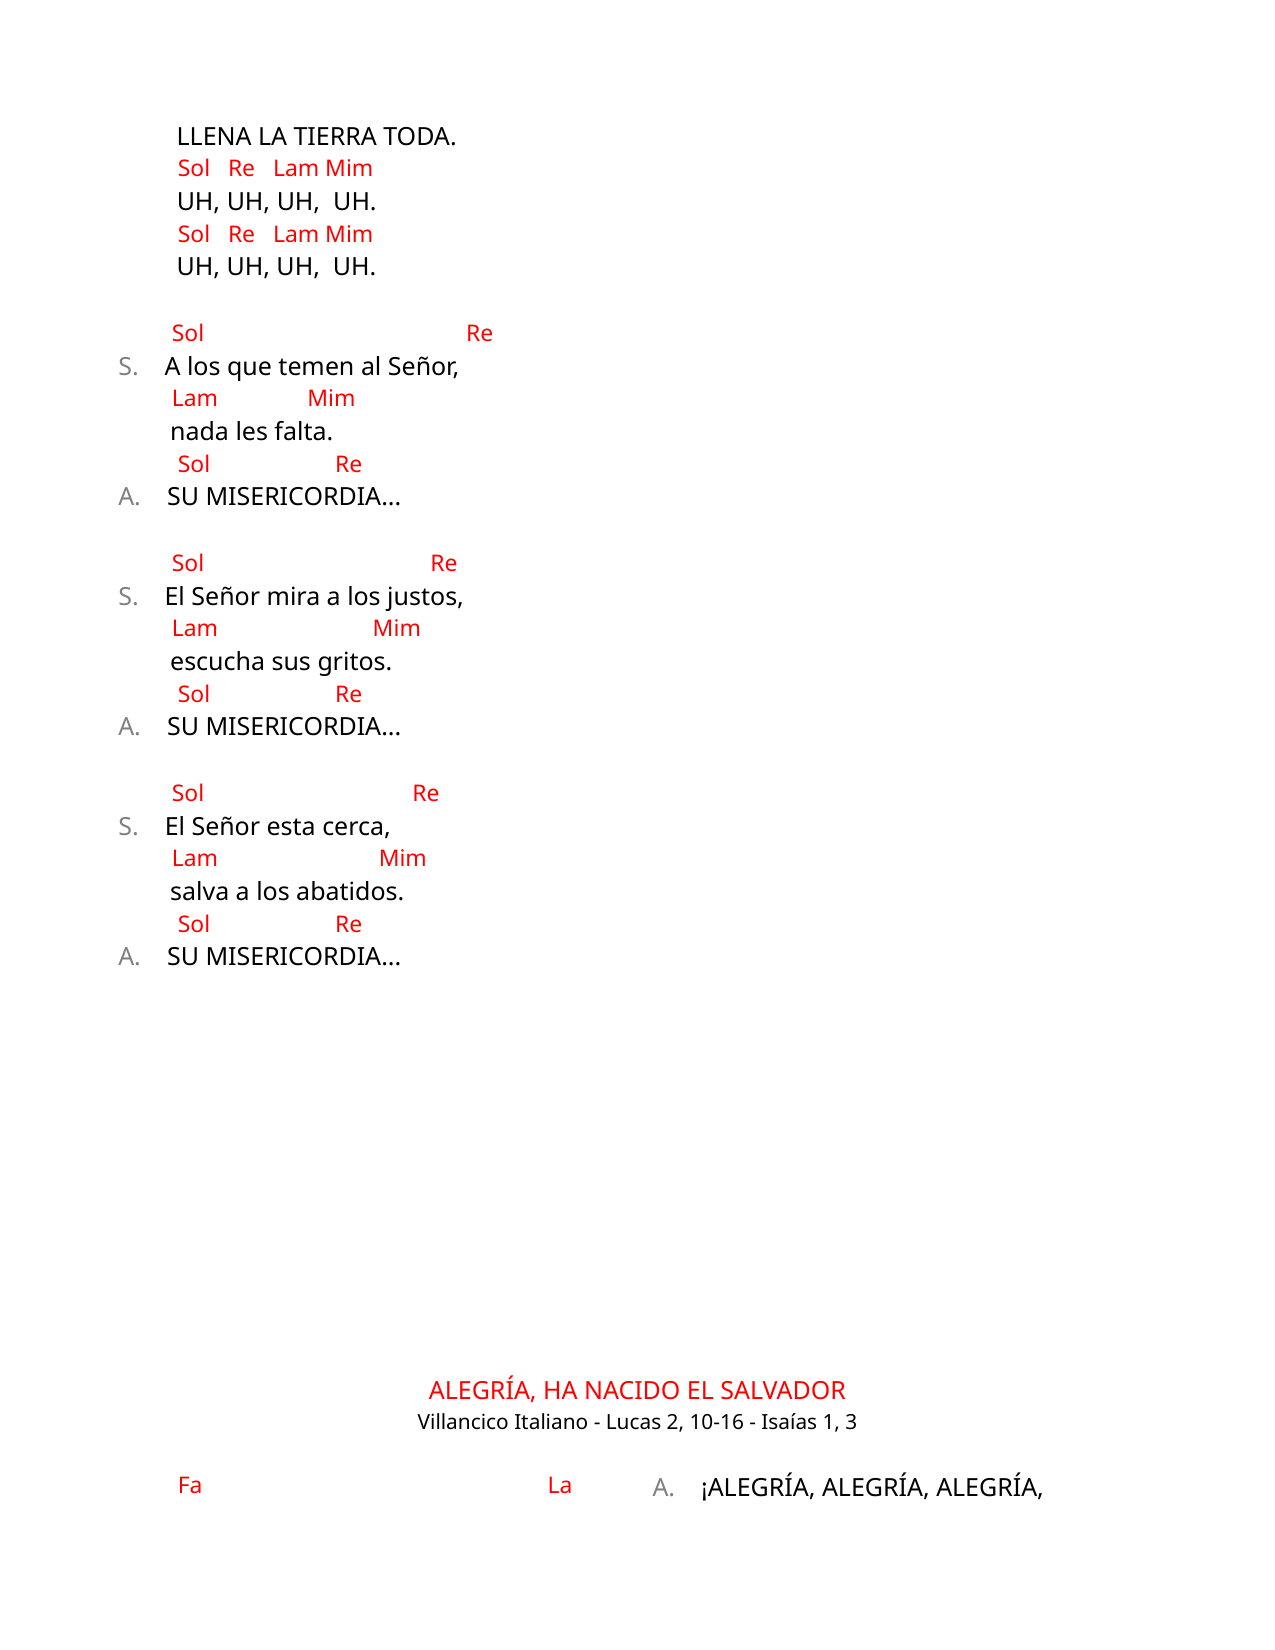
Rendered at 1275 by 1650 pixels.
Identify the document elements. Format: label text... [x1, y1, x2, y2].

text Fa La [118, 1469, 623, 1501]
text A. Su misericordia... [118, 939, 1157, 973]
text salva a los abatidos. [118, 873, 1157, 907]
text llena la tierra toda. [118, 118, 1157, 152]
text Sol Re [118, 547, 1157, 578]
text villancico Italiano - Lucas 2, 10-16 - Isaías 1, 3 [118, 1407, 1157, 1435]
text A. Su misericordia... [118, 479, 1157, 513]
text nada les falta. [118, 413, 1157, 447]
text escucha sus gritos. [118, 643, 1157, 677]
text Sol Re [118, 317, 1157, 348]
text Uh, uh, Uh, uh. [118, 183, 1157, 217]
text Lam Mim [118, 842, 1157, 873]
text A. ¡ALEGRÍA, ALEGRÍA, ALEGRÍA, [652, 1469, 1157, 1503]
text S. A los que temen al Señor, [118, 348, 1157, 382]
text S. El Señor esta cerca, [118, 808, 1157, 842]
text Uh, uh, Uh, uh. [118, 249, 1157, 283]
text ALEGRÍA, HA NACIDO EL SALVADOR [118, 1373, 1157, 1407]
text Sol Re [118, 907, 1157, 939]
text Lam Mim [118, 382, 1157, 413]
text Sol Re [118, 777, 1157, 808]
text Sol Re Lam Mim [118, 152, 1157, 183]
text Sol Re [118, 447, 1157, 479]
text Sol Re [118, 677, 1157, 709]
text Lam Mim [118, 612, 1157, 643]
text S. El Señor mira a los justos, [118, 578, 1157, 612]
text Sol Re Lam Mim [118, 217, 1157, 249]
text A. Su misericordia... [118, 709, 1157, 743]
